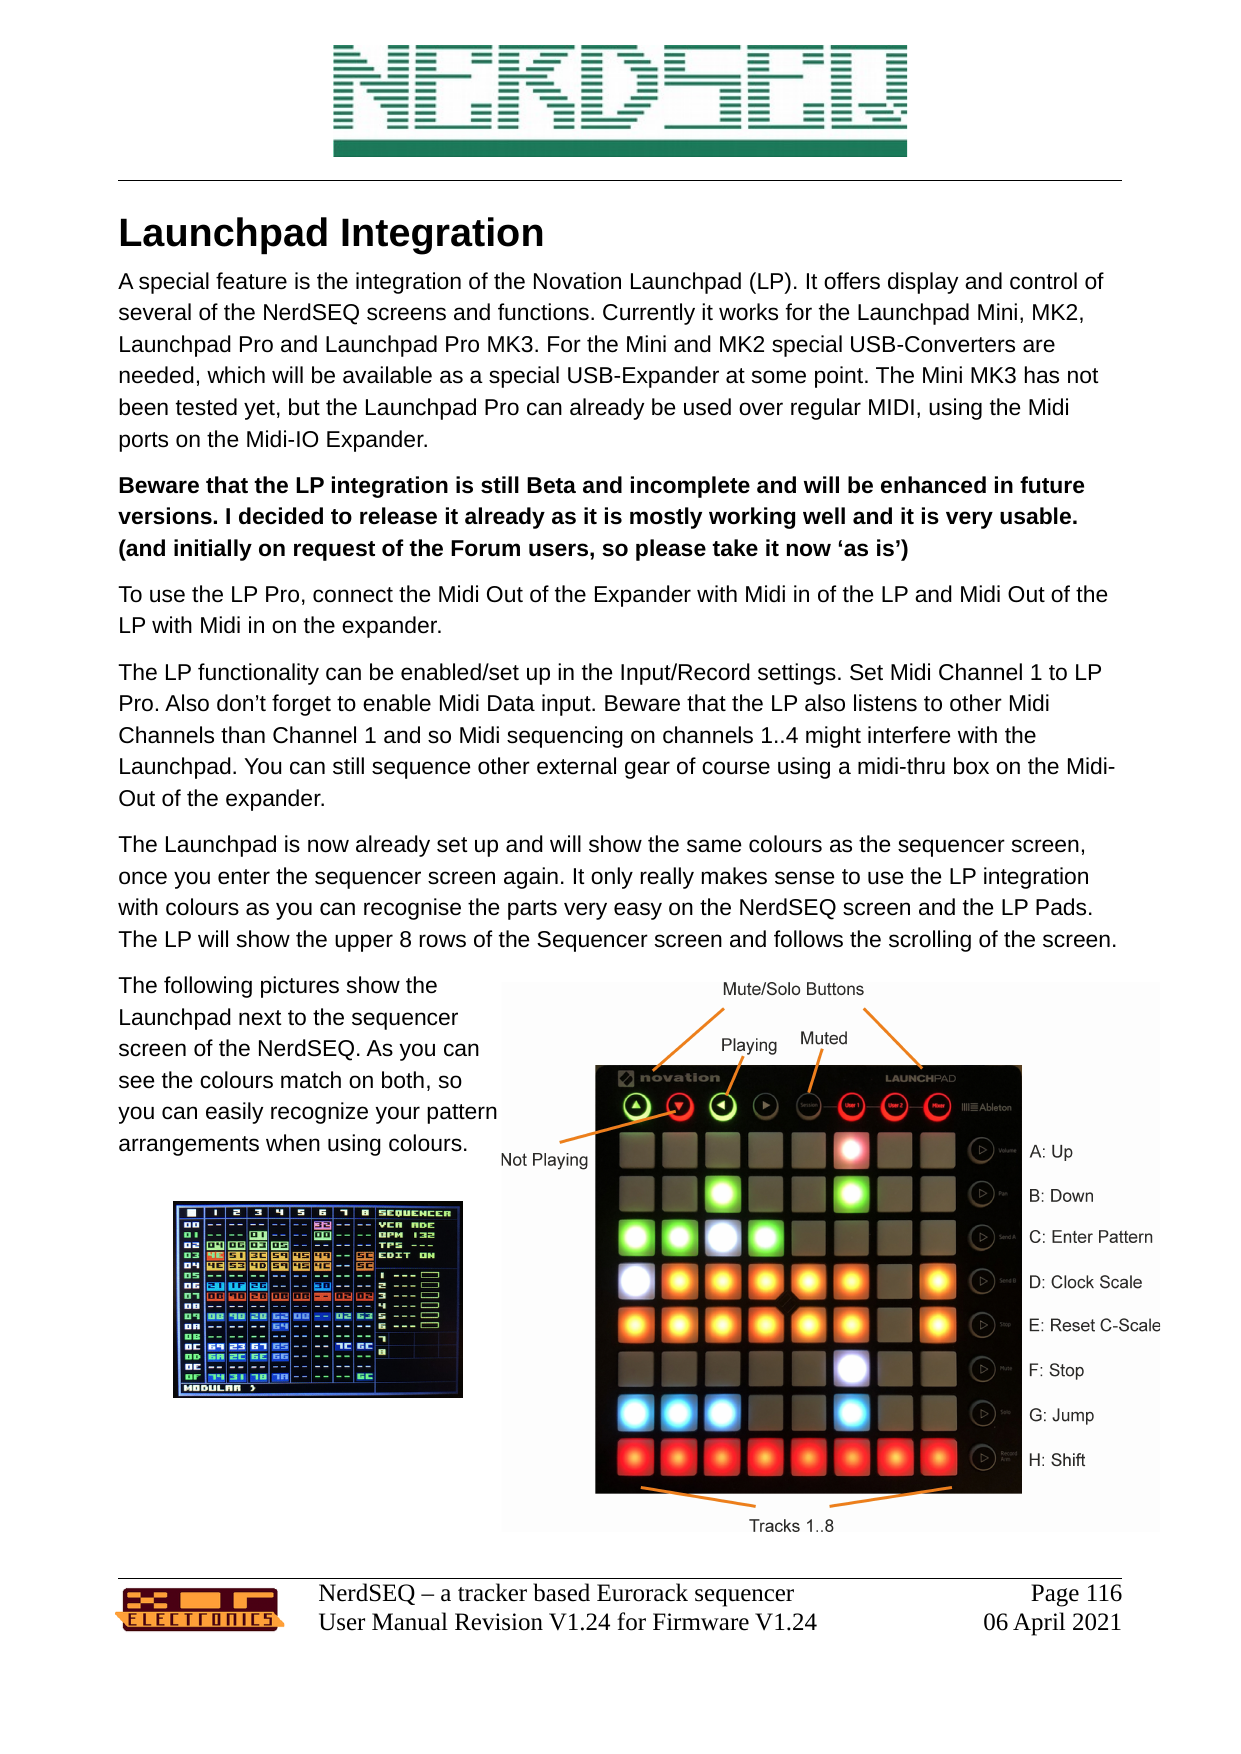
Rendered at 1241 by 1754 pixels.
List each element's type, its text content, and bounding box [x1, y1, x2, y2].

text The LP functionality can be enabled/set up in the Input/Record settings. Set Midi Channel 1 to LP Pro. Also don’t forget to enable Midi Data input. Beware that the LP also listens to other Midi Channels than Channel 1 and so Midi sequencing on channels 1..4 might interfere with the Launchpad. You can still sequence other external gear of course using a midi-thru box on the Midi-Out of the expander. [118, 659, 1122, 811]
text A special feature is the integration of the Novation Launchpad (LP). It offers display and control of several of the NerdSEQ screens and functions. Currently it works for the Launchpad Mini, MK2, Launchpad Pro and Launchpad Pro MK3. For the Mini and MK2 special USB-Converters are needed, which will be available as a special USB-Expander at some point. The Mini MK3 has not been tested yet, but the Launchpad Pro can already be used over regular MIDI, using the Midi ports on the Midi-IO Expander. [118, 268, 1122, 452]
text The following pictures show the Launchpad next to the sequencer screen of the NerdSEQ. As you can see the colours match on both, so you can easily recognize your pattern arrangements when using colours. [118, 972, 1122, 1156]
picture [115, 1584, 285, 1634]
picture [173, 1201, 463, 1398]
subtitle Launchpad Integration [118, 209, 1122, 255]
text To use the LP Pro, connect the Midi Out of the Expander with Midi in of the LP and Midi Out of the LP with Midi in on the expander. [118, 581, 1122, 639]
text The Launchpad is now already set up and will show the same colours as the sequencer screen, once you enter the sequencer screen again. It only really makes sense to use the LP integration with colours as you can recognise the parts very easy on the NerdSEQ screen and the LP Pads. The LP will show the upper 8 rows of the Sequencer screen and follows the scrolling of the screen. [118, 831, 1122, 952]
text Beware that the LP integration is still Beta and incomplete and will be enhanced in future versions. I decided to release it already as it is mostly working well and it is very usable. (and initially on request of the Forum users, so please take it now ‘as is’) [118, 472, 1122, 561]
picture [501, 982, 1161, 1532]
picture [333, 45, 908, 157]
